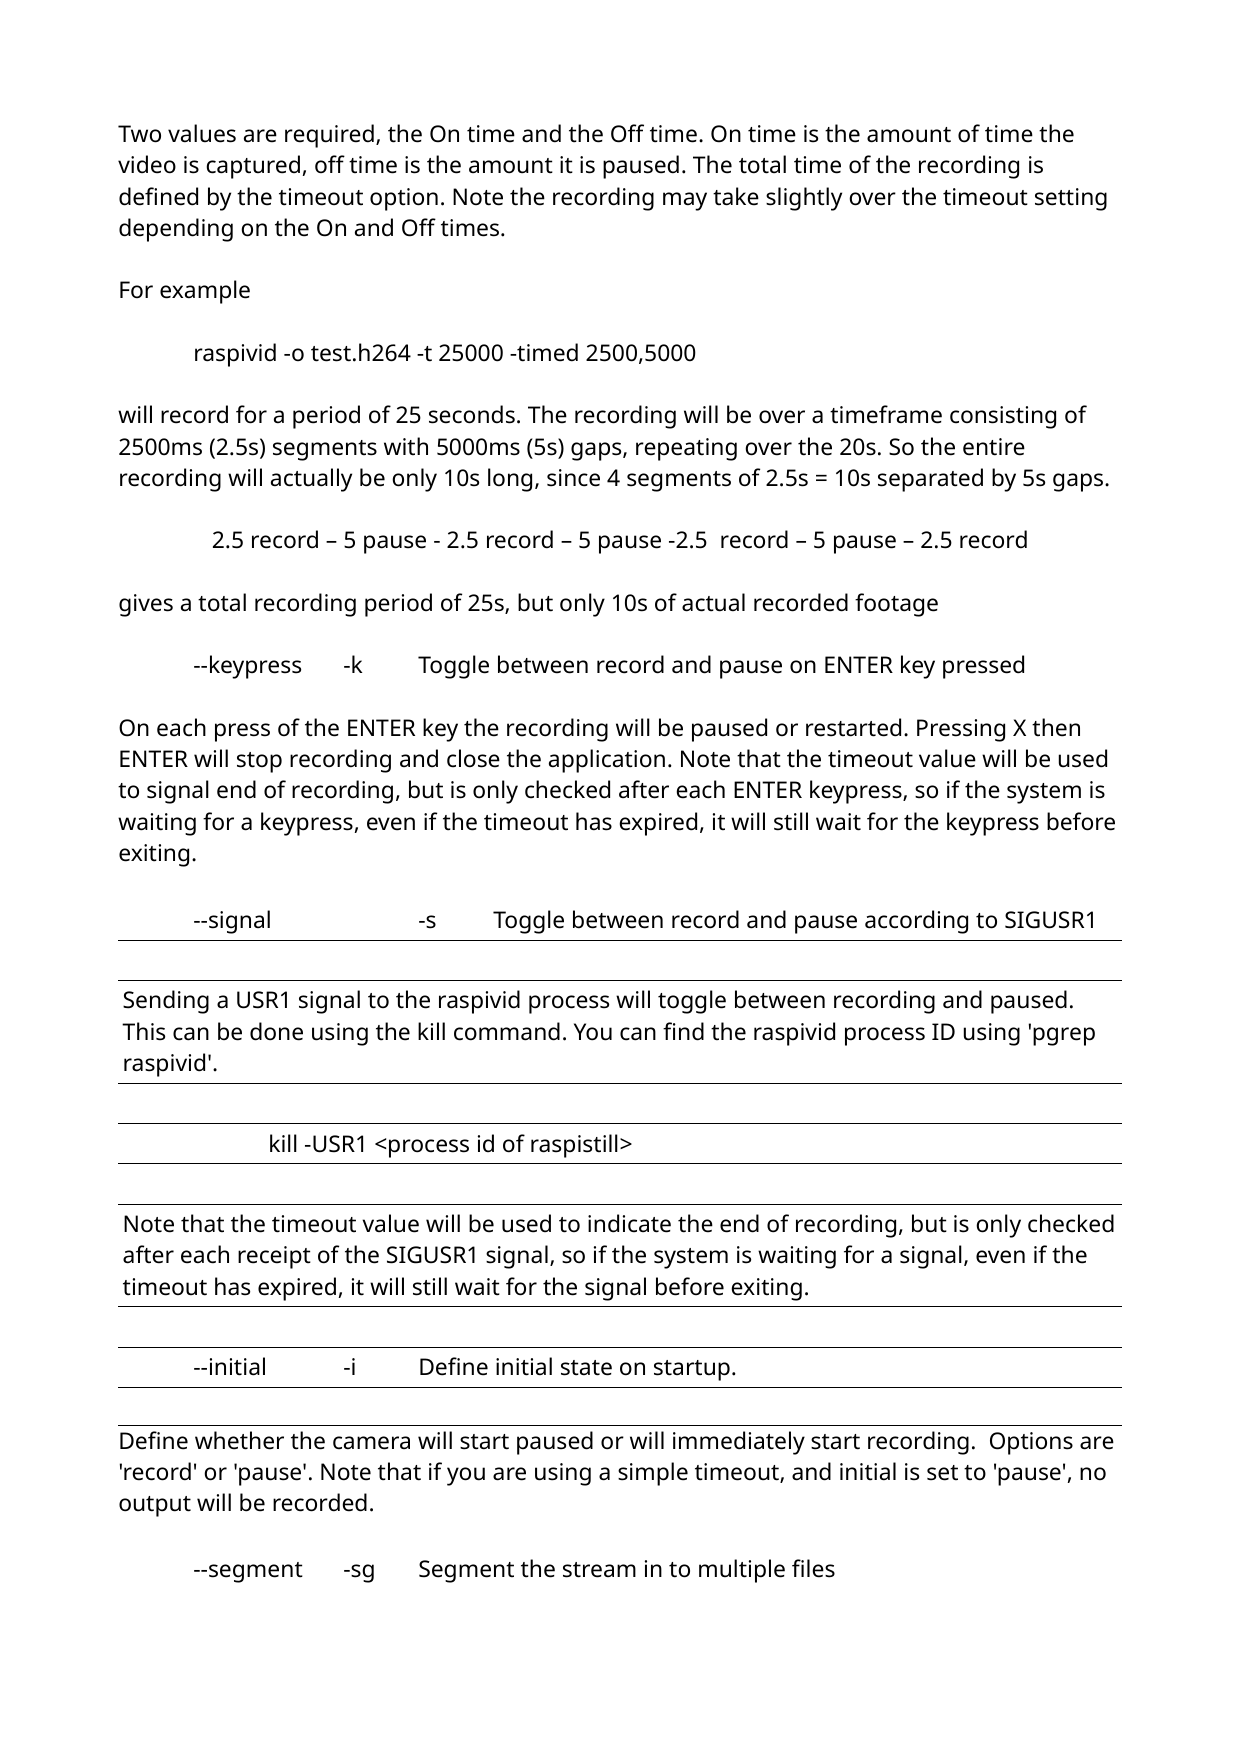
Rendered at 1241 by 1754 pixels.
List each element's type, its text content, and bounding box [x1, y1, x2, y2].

text --initial -i Define initial state on startup. [118, 1348, 1122, 1387]
text Note that the timeout value will be used to indicate the end of recording, but is only checked after each receipt of the SIGUSR1 signal, so if the system is waiting for a signal, even if the timeout has expired, it will still wait for the signal before exiting. [118, 1205, 1122, 1306]
text Two values are required, the On time and the Off time. On time is the amount of time the video is captured, off time is the amount it is paused. The total time of the recording is defined by the timeout option. Note the recording may take slightly over the timeout setting depending on the On and Off times. [118, 118, 1122, 243]
text 2.5 record – 5 pause - 2.5 record – 5 pause -2.5 record – 5 pause – 2.5 record [118, 524, 1122, 556]
text On each press of the ENTER key the recording will be paused or restarted. Pressing X then ENTER will stop recording and close the application. Note that the timeout value will be used to signal end of recording, but is only checked after each ENTER keypress, so if the system is waiting for a keypress, even if the timeout has expired, it will still wait for the keypress before exiting. [118, 712, 1122, 868]
text --segment -sg Segment the stream in to multiple files [118, 1552, 1122, 1584]
text will record for a period of 25 seconds. The recording will be over a timeframe consisting of 2500ms (2.5s) segments with 5000ms (5s) gaps, repeating over the 20s. So the entire recording will actually be only 10s long, since 4 segments of 2.5s = 10s separated by 5s gaps. [118, 399, 1122, 493]
text For example [118, 274, 1122, 306]
text --signal -s Toggle between record and pause according to SIGUSR1 [118, 899, 1122, 940]
text kill -USR1 <process id of raspistill> [118, 1124, 1122, 1163]
text Define whether the camera will start paused or will immediately start recording. Options are 'record' or 'pause'. Note that if you are using a simple timeout, and initial is set to 'pause', no output will be recorded. [118, 1426, 1122, 1518]
text Sending a USR1 signal to the raspivid process will toggle between recording and paused. This can be done using the kill command. You can find the raspivid process ID using 'pgrep raspivid'. [118, 981, 1122, 1083]
text gives a total recording period of 25s, but only 10s of actual recorded footage [118, 587, 1122, 618]
text --keypress -k Toggle between record and pause on ENTER key pressed [118, 649, 1122, 681]
text raspivid -o test.h264 -t 25000 -timed 2500,5000 [118, 337, 1122, 368]
